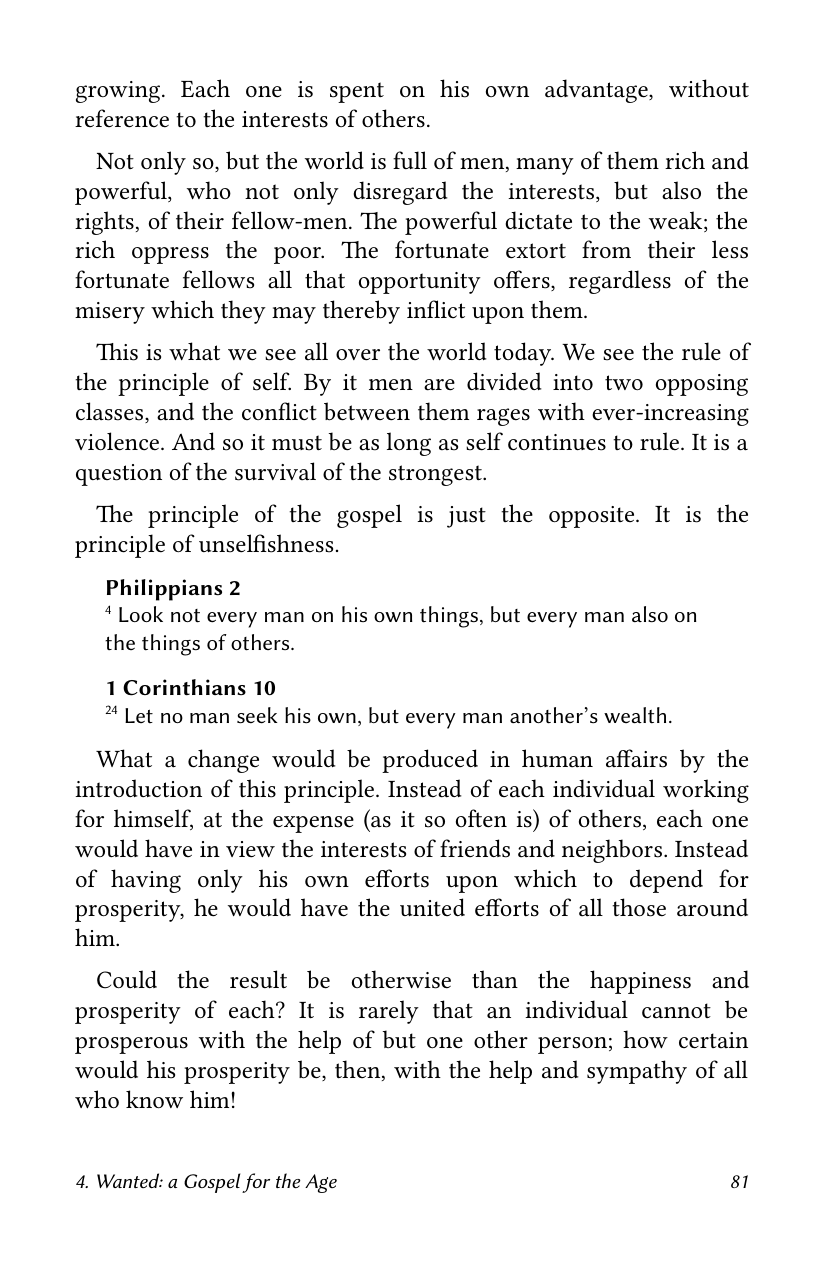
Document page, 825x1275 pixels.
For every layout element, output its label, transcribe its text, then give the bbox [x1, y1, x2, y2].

text What a change would be produced in human affairs by the introduction of this principle. Instead of each individual working for himself, at the expense (as it so often is) of others, each one would have in view the interests of friends and neighbors. Instead of having only his own efforts upon which to depend for prosperity, he would have the united efforts of all those around him. [75, 745, 750, 953]
text Could the result be otherwise than the happiness and prosperity of each? It is rarely that an individual cannot be prosperous with the help of but one other person; how certain would his prosperity be, then, with the help and sympathy of all who know him! [75, 966, 750, 1114]
text 1 Corinthians 10 [105, 675, 750, 701]
text This is what we see all over the world today. We see the rule of the principle of self. By it men are divided into two opposing classes, and the conflict between them rages with ever-increasing violence. And so it must be as long as self continues to rule. It is a question of the survival of the strongest. [75, 338, 750, 486]
text Not only so, but the world is full of men, many of them rich and powerful, who not only disregard the interests, but also the rights, of their fellow-men. The powerful dictate to the weak; the rich oppress the poor. The fortunate extort from their less fortunate fellows all that opportunity offers, regardless of the misery which they may thereby inflict upon them. [75, 147, 750, 325]
text 24 Let no man seek his own, but every man another’s wealth. [105, 703, 720, 729]
text 4 Look not every man on his own things, but every man also on the things of others. [105, 602, 720, 656]
text Philippians 2 [105, 575, 750, 601]
text growing. Each one is spent on his own advantage, without reference to the interests of others. [75, 75, 750, 133]
text The principle of the gospel is just the opposite. It is the principle of unselfishness. [75, 500, 750, 558]
